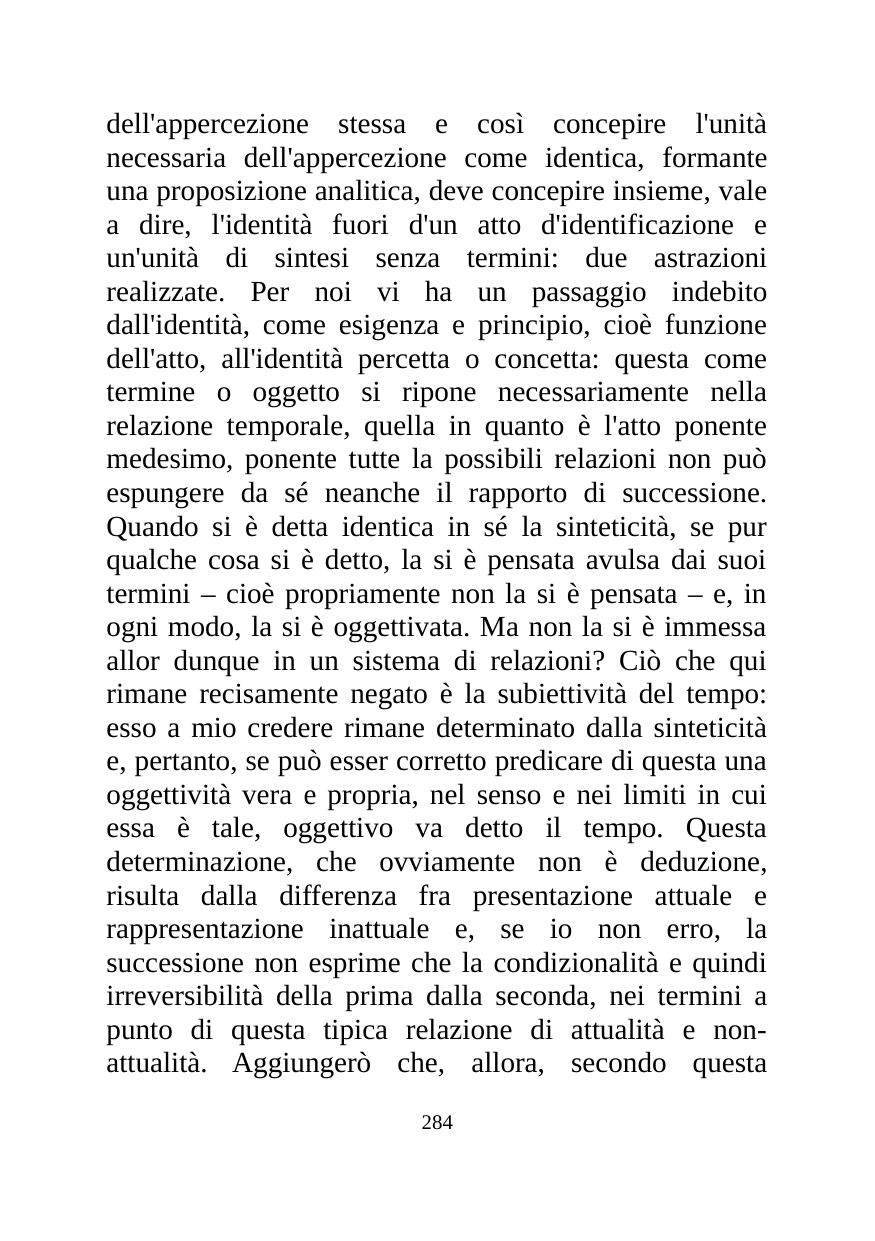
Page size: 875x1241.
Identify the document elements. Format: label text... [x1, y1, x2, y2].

text dell'appercezione stessa e così concepire l'unità necessaria dell'appercezione come identica, formante una proposizione analitica, deve concepire insieme, vale a dire, l'identità fuori d'un atto d'identificazione e un'unità di sintesi senza termini: due astrazioni realizzate. Per noi vi ha un passaggio indebito dall'identità, come esigenza e principio, cioè funzione dell'atto, all'identità percetta o concetta: questa come termine o oggetto si ripone necessariamente nella relazione temporale, quella in quanto è l'atto ponente medesimo, ponente tutte la possibili relazioni non può espungere da sé neanche il rapporto di successione. Quando si è detta identica in sé la sinteticità, se pur qualche cosa si è detto, la si è pensata avulsa dai suoi termini – cioè propriamente non la si è pensata – e, in ogni modo, la si è oggettivata. Ma non la si è immessa allor dunque in un sistema di relazioni? Ciò che qui rimane recisamente negato è la subiettività del tempo: esso a mio credere rimane determinato dalla sinteticità e, pertanto, se può esser corretto predicare di questa una oggettività vera e propria, nel senso e nei limiti in cui essa è tale, oggettivo va detto il tempo. Questa determinazione, che ovviamente non è deduzione, risulta dalla differenza fra presentazione attuale e rappresentazione inattuale e, se io non erro, la successione non esprime che la condizionalità e quindi irreversibilità della prima dalla seconda, nei termini a punto di questa tipica relazione di attualità e non-attualità. Aggiungerò che, allora, secondo questa [106, 106, 768, 1079]
